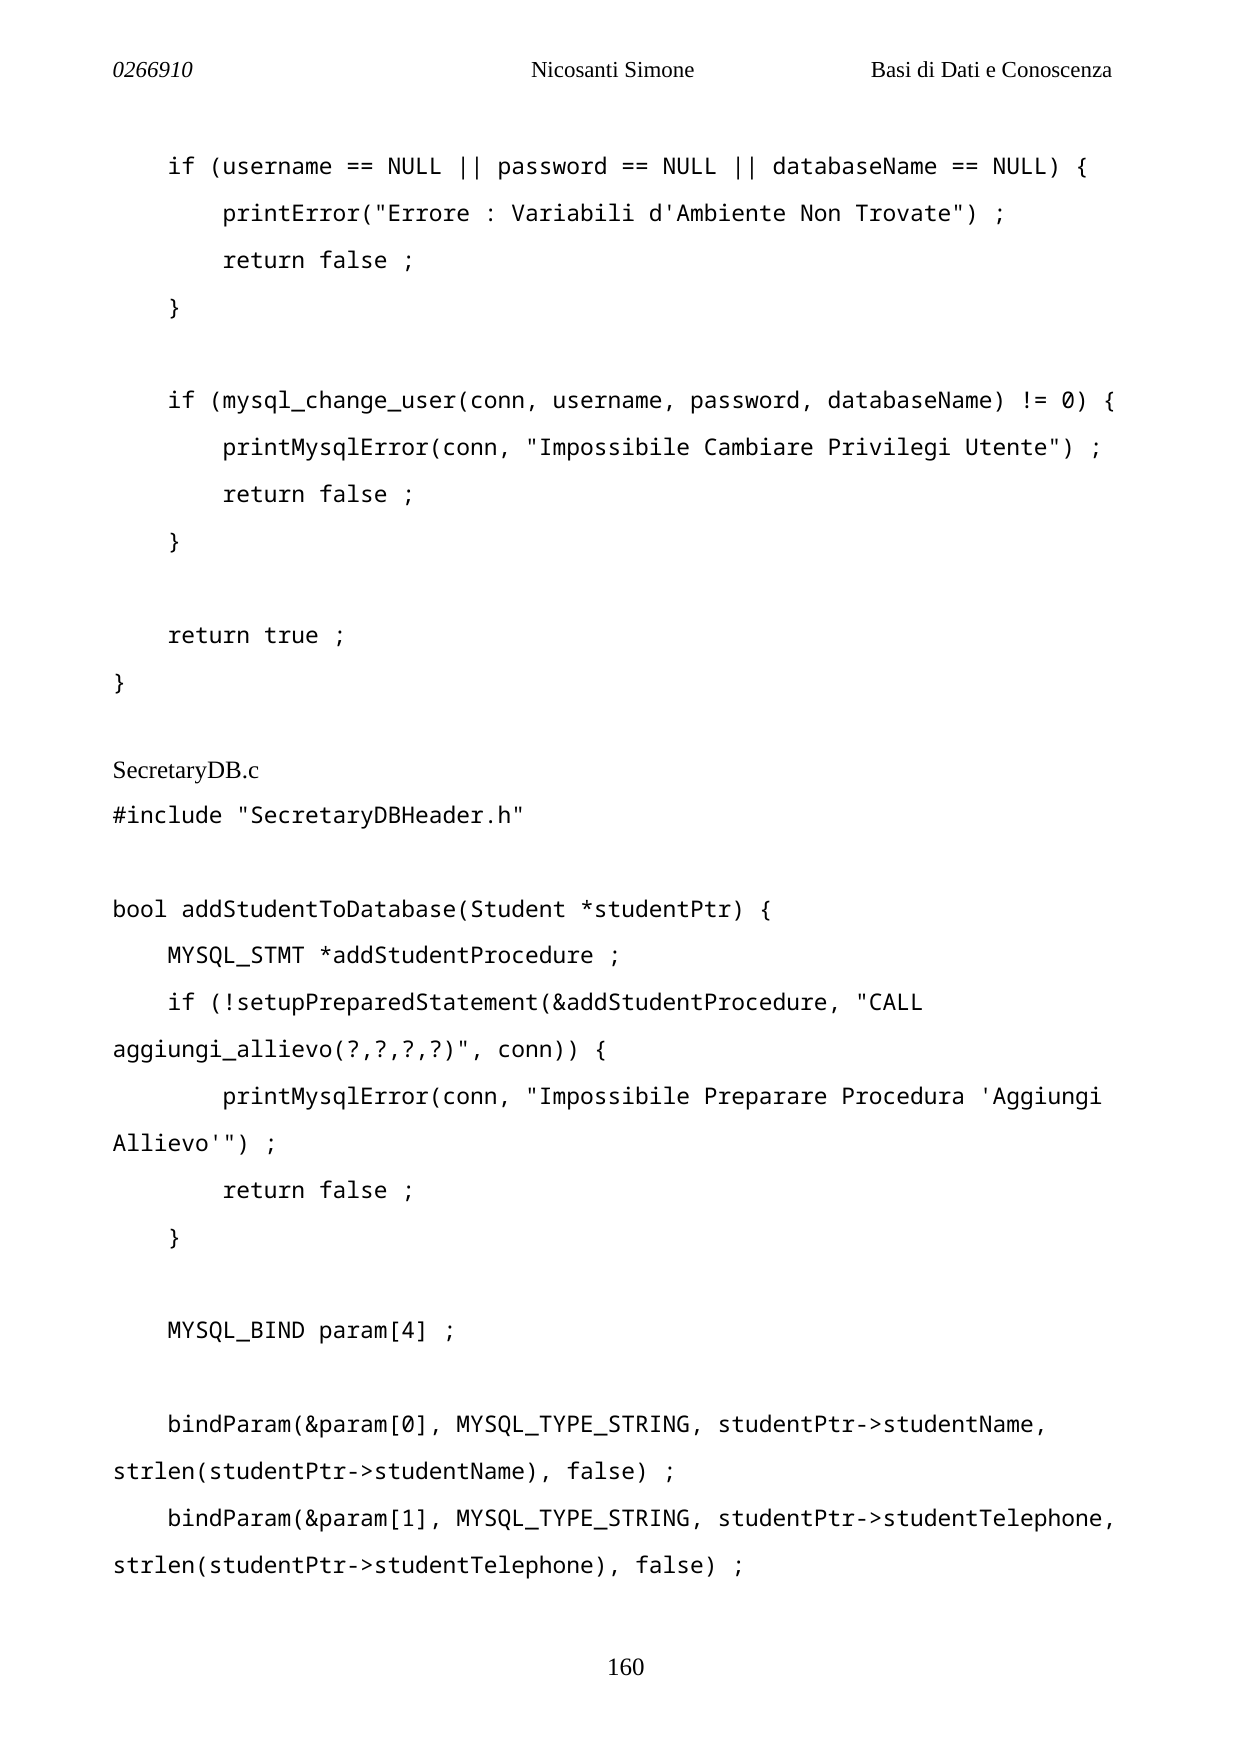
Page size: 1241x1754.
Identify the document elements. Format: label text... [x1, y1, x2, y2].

text bindParam(&param[0], MYSQL_TYPE_STRING, studentPtr->studentName, strlen(studentPtr->studentName), false) ; [112, 1408, 1128, 1486]
text } [112, 525, 1128, 556]
text printMysqlError(conn, "Impossibile Cambiare Privilegi Utente") ; [112, 431, 1128, 462]
text SecretaryDB.c [112, 756, 1128, 784]
text } [112, 1221, 1128, 1252]
text } [112, 666, 1128, 697]
text return false ; [112, 1174, 1128, 1205]
text MYSQL_STMT *addStudentProcedure ; [112, 939, 1128, 971]
text bool addStudentToDatabase(Student *studentPtr) { [112, 892, 1128, 924]
text if (mysql_change_user(conn, username, password, databaseName) != 0) { [112, 384, 1128, 416]
text bindParam(&param[1], MYSQL_TYPE_STRING, studentPtr->studentTelephone, strlen(studentPtr->studentTelephone), false) ; [112, 1502, 1128, 1580]
text return false ; [112, 244, 1128, 275]
text printMysqlError(conn, "Impossibile Preparare Procedura 'Aggiungi Allievo'") ; [112, 1080, 1128, 1158]
text return true ; [112, 619, 1128, 650]
text if (username == NULL || password == NULL || databaseName == NULL) { [112, 150, 1128, 181]
text return false ; [112, 478, 1128, 509]
text #include "SecretaryDBHeader.h" [112, 799, 1128, 830]
text if (!setupPreparedStatement(&addStudentProcedure, "CALL aggiungi_allievo(?,?,?,?)", conn)) { [112, 986, 1128, 1064]
text printError("Errore : Variabili d'Ambiente Non Trovate") ; [112, 197, 1128, 228]
text MYSQL_BIND param[4] ; [112, 1314, 1128, 1346]
text } [112, 291, 1128, 322]
